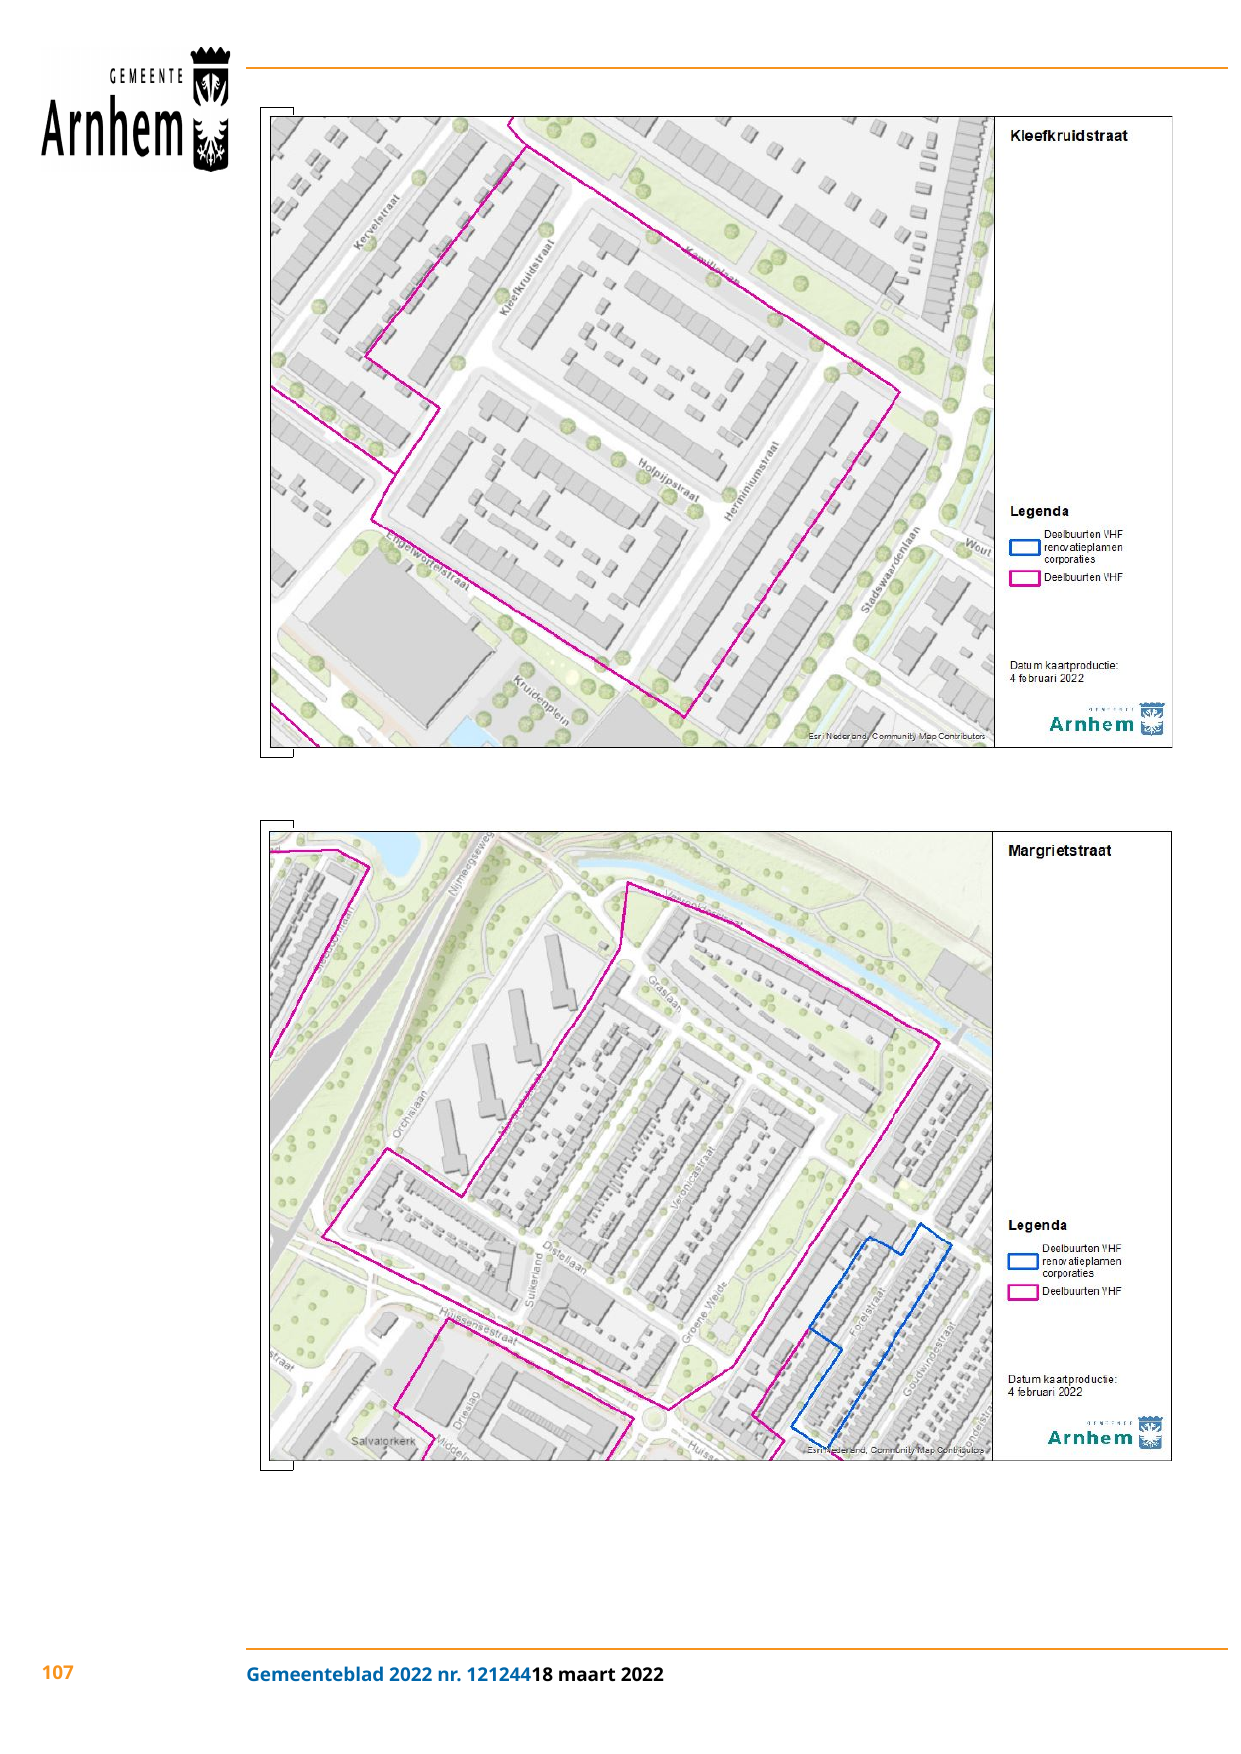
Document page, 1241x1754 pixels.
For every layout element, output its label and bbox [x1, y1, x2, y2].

picture [268, 828, 1173, 1461]
picture [268, 115, 1173, 749]
picture [41, 47, 231, 172]
